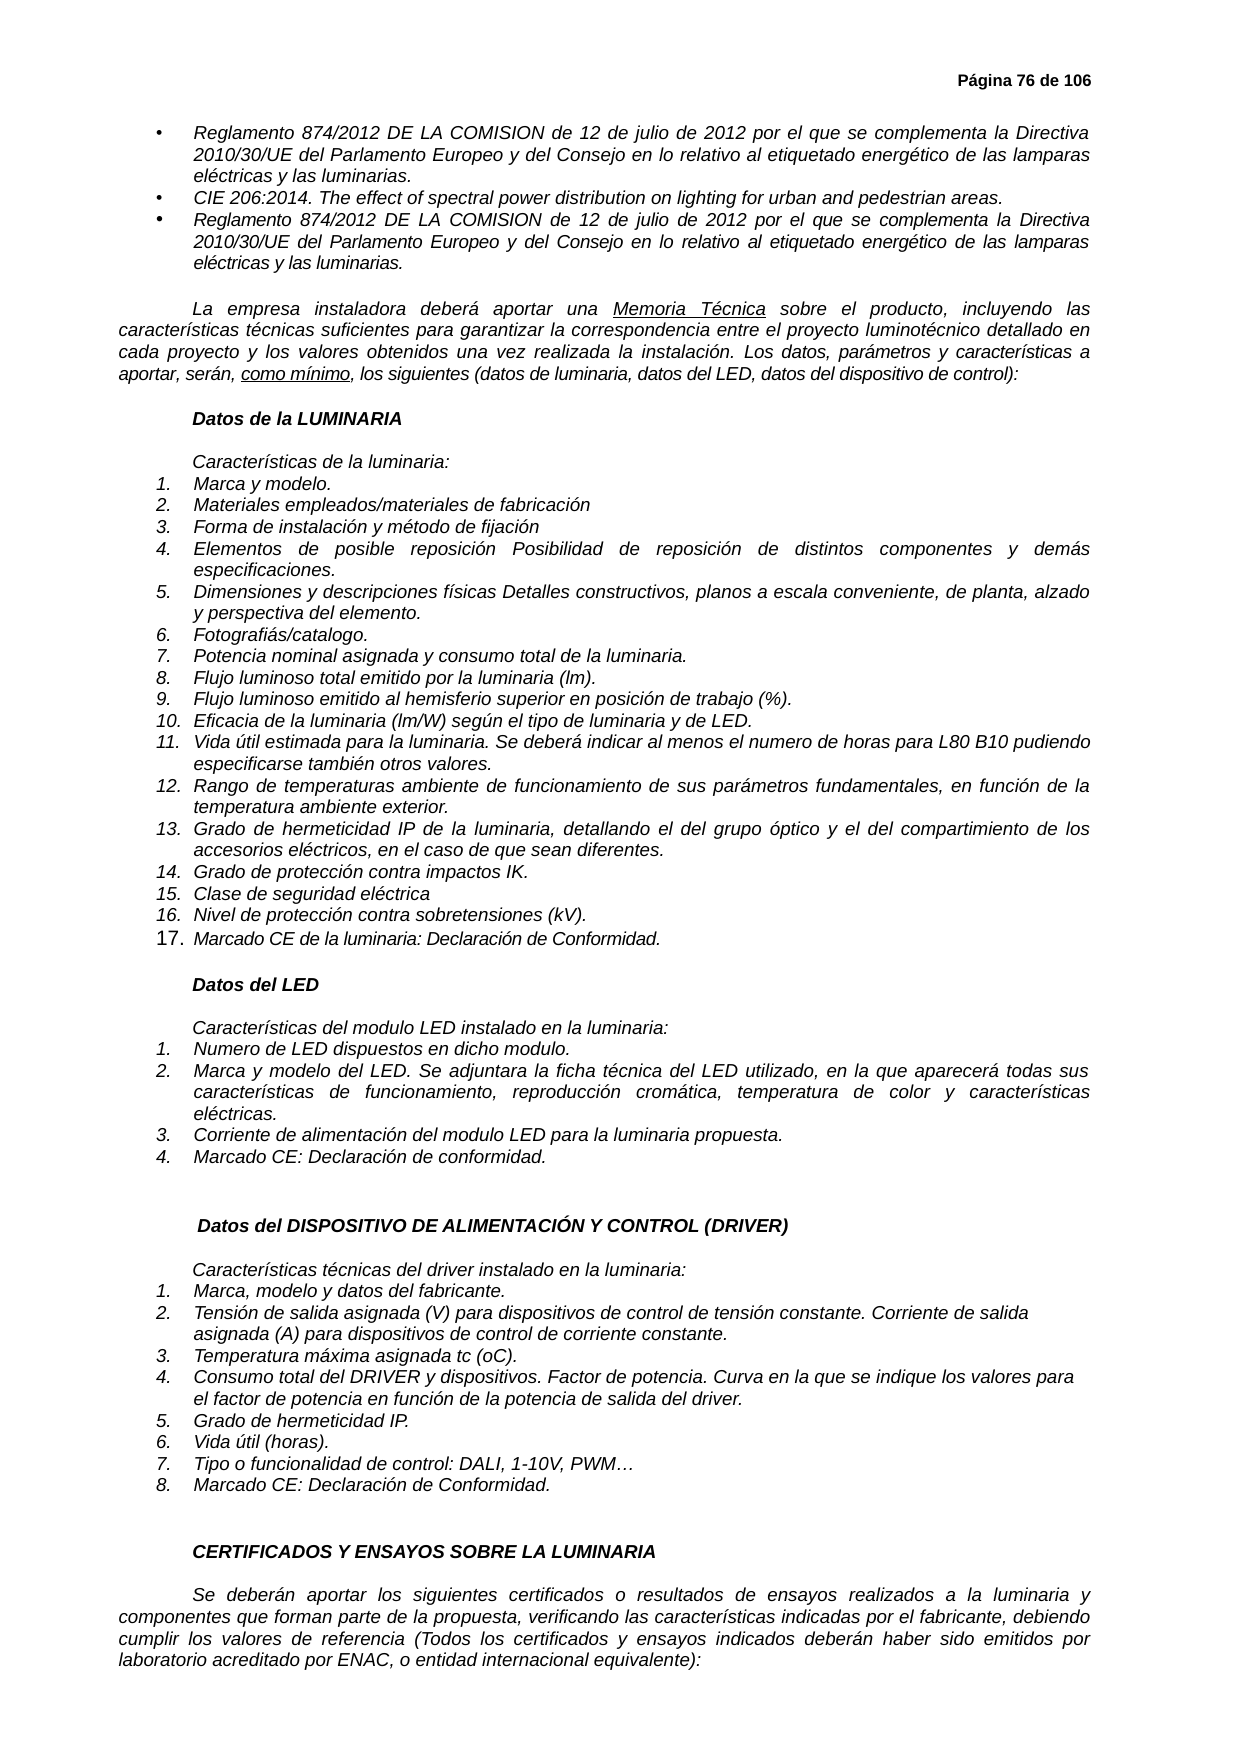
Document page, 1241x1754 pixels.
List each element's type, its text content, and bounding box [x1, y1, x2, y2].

list Marca y modelo. [156, 473, 1092, 494]
list Grado de hermeticidad IP de la luminaria, detallando el del grupo óptico y el del compartimiento de los accesorios eléctricos, en el caso de que sean diferentes. [156, 818, 1092, 861]
list Marca y modelo del LED. Se adjuntara la ficha técnica del LED utilizado, en la que aparecerá todas sus características de funcionamiento, reproducción cromática, temperatura de color y características eléctricas. [156, 1059, 1092, 1124]
list Marca, modelo y datos del fabricante. [156, 1280, 1092, 1302]
text CERTIFICADOS Y ENSAYOS SOBRE LA LUMINARIA [118, 1541, 1092, 1563]
list Materiales empleados/materiales de fabricación [156, 494, 1092, 516]
list Nivel de protección contra sobretensiones (kV). [156, 904, 1092, 925]
list Eficacia de la luminaria (lm/W) según el tipo de luminaria y de LED. [156, 710, 1092, 731]
list Marcado CE: Declaración de Conformidad. [156, 1474, 1092, 1496]
list Tipo o funcionalidad de control: DALI, 1-10V, PWM… [156, 1452, 1092, 1474]
list Fotografiás/catalogo. [156, 623, 1092, 645]
list Vida útil estimada para la luminaria. Se deberá indicar al menos el numero de horas para L80 B10 pudiendo especificarse también otros valores. [156, 731, 1092, 774]
list Temperatura máxima asignada tc (oC). [156, 1345, 1092, 1366]
list CIE 206:2014. The effect of spectral power distribution on lighting for urban and pedestrian areas. [156, 187, 1092, 208]
list Potencia nominal asignada y consumo total de la luminaria. [156, 645, 1092, 667]
list Vida útil (horas). [156, 1431, 1092, 1452]
list Consumo total del DRIVER y dispositivos. Factor de potencia. Curva en la que se indique los valores para el factor de potencia en función de la potencia de salida del driver. [156, 1366, 1092, 1409]
list Elementos de posible reposición Posibilidad de reposición de distintos componentes y demás especificaciones. [156, 537, 1092, 580]
list Marcado CE de la luminaria: Declaración de Conformidad. [156, 925, 1092, 949]
text Se deberán aportar los siguientes certificados o resultados de ensayos realizados a la luminaria y componentes que forman parte de la propuesta, verificando las características indicadas por el fabricante, debiendo cumplir los valores de referencia (Todos los certificados y ensayos indicados deberán haber sido emitidos por laboratorio acreditado por ENAC, o entidad internacional equivalente): [118, 1584, 1092, 1671]
list Clase de seguridad eléctrica [156, 882, 1092, 904]
list Numero de LED dispuestos en dicho modulo. [156, 1038, 1092, 1059]
list Forma de instalación y método de fijación [156, 516, 1092, 537]
text Características de la luminaria: [118, 451, 1092, 473]
list Reglamento 874/2012 DE LA COMISION de 12 de julio de 2012 por el que se complementa la Directiva 2010/30/UE del Parlamento Europeo y del Consejo en lo relativo al etiquetado energético de las lamparas eléctricas y las luminarias. [156, 122, 1092, 187]
list Tensión de salida asignada (V) para dispositivos de control de tensión constante. Corriente de salida asignada (A) para dispositivos de control de corriente constante. [156, 1302, 1092, 1345]
list Grado de hermeticidad IP. [156, 1409, 1092, 1431]
text La empresa instaladora deberá aportar una Memoria Técnica sobre el producto, incluyendo las características técnicas suficientes para garantizar la correspondencia entre el proyecto luminotécnico detallado en cada proyecto y los valores obtenidos una vez realizada la instalación. Los datos, parámetros y características a aportar, serán, como mínimo, los siguientes (datos de luminaria, datos del LED, datos del dispositivo de control): [118, 298, 1092, 384]
list Dimensiones y descripciones físicas Detalles constructivos, planos a escala conveniente, de planta, alzado y perspectiva del elemento. [156, 580, 1092, 623]
text Características técnicas del driver instalado en la luminaria: [118, 1258, 1092, 1280]
list Reglamento 874/2012 DE LA COMISION de 12 de julio de 2012 por el que se complementa la Directiva 2010/30/UE del Parlamento Europeo y del Consejo en lo relativo al etiquetado energético de las lamparas eléctricas y las luminarias. [156, 208, 1092, 274]
list Marcado CE: Declaración de conformidad. [156, 1146, 1092, 1167]
text Datos del LED [118, 973, 1092, 995]
list Corriente de alimentación del modulo LED para la luminaria propuesta. [156, 1124, 1092, 1146]
text Características del modulo LED instalado en la luminaria: [118, 1016, 1092, 1038]
list Flujo luminoso emitido al hemisferio superior en posición de trabajo (%). [156, 688, 1092, 710]
text Datos de la LUMINARIA [118, 408, 1092, 429]
list Rango de temperaturas ambiente de funcionamiento de sus parámetros fundamentales, en función de la temperatura ambiente exterior. [156, 774, 1092, 818]
list Grado de protección contra impactos IK. [156, 861, 1092, 882]
text Datos del DISPOSITIVO DE ALIMENTACIÓN Y CONTROL (DRIVER) [118, 1215, 1092, 1237]
list Flujo luminoso total emitido por la luminaria (lm). [156, 667, 1092, 688]
